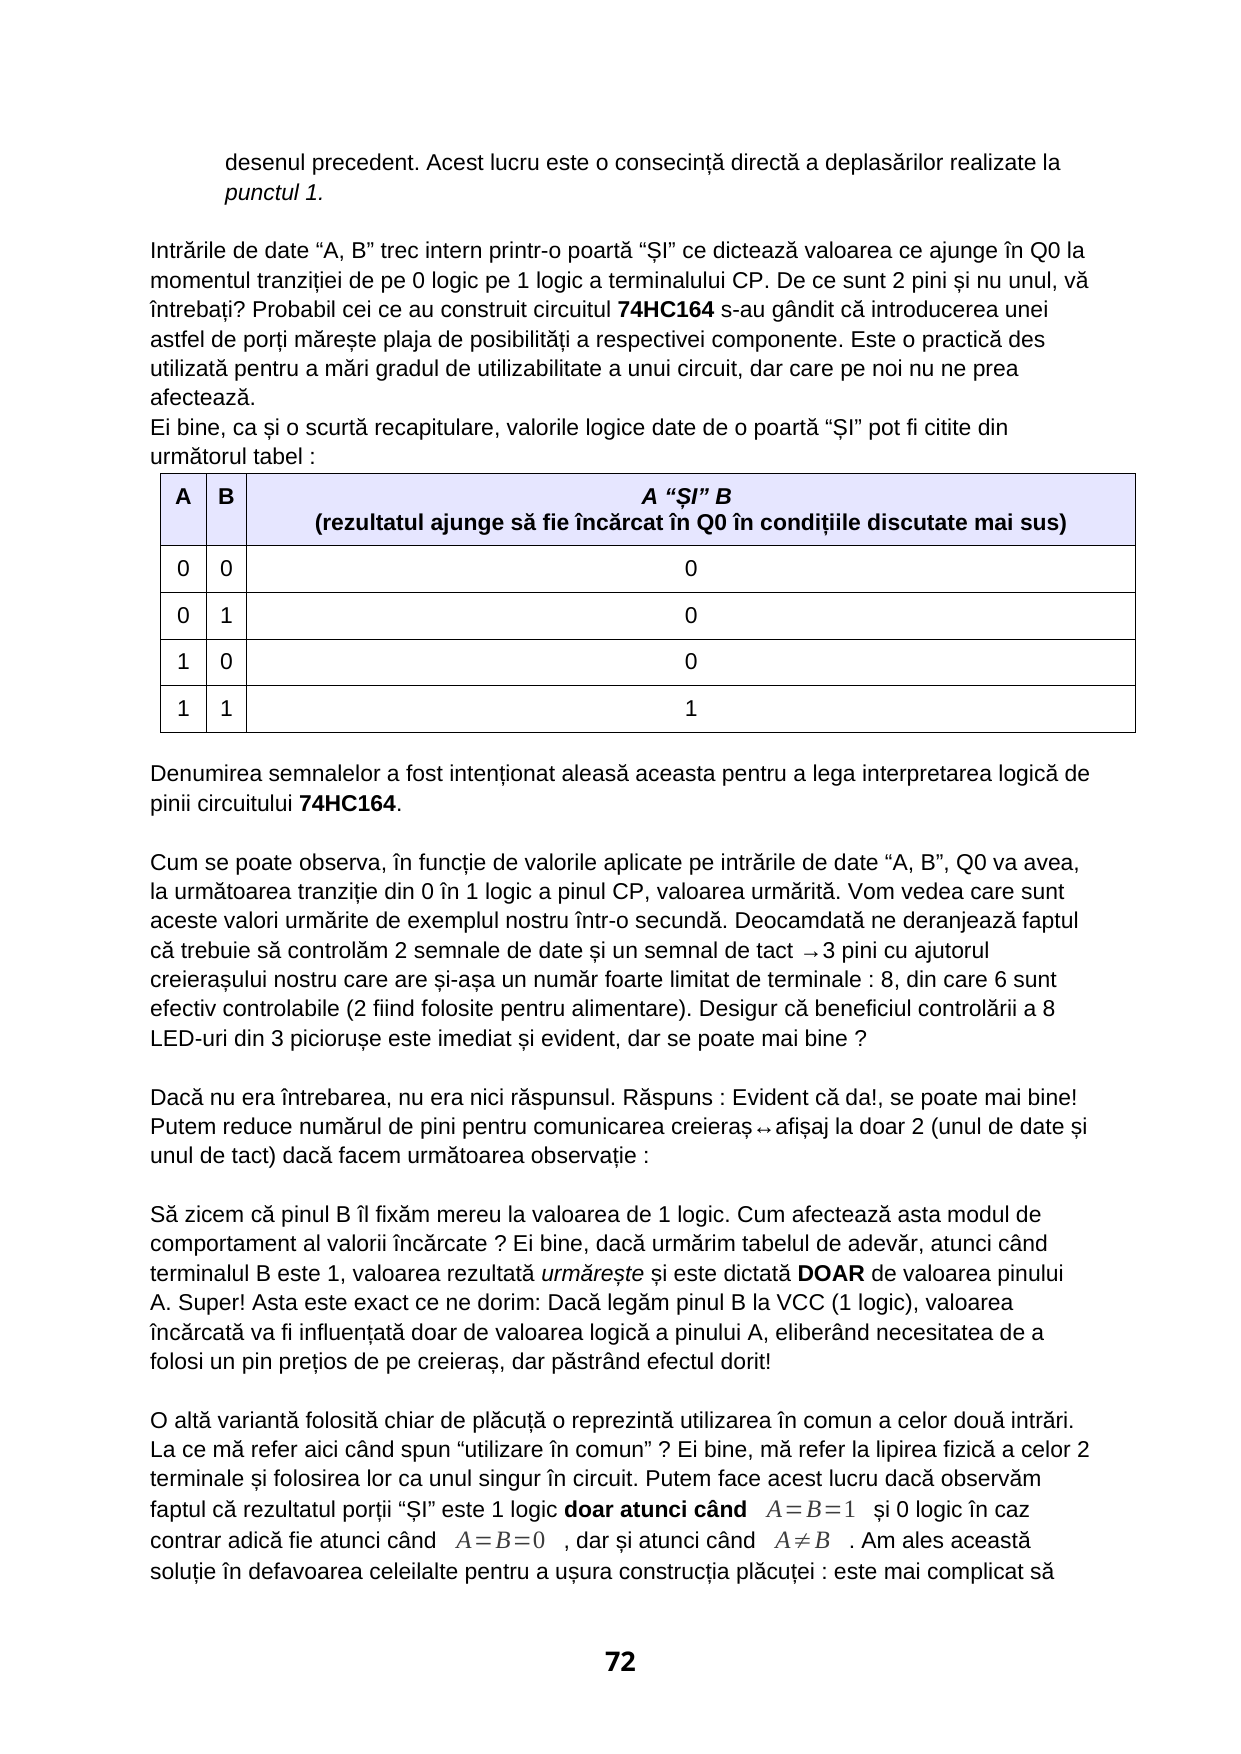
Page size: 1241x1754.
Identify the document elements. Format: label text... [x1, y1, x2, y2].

text Cum se poate observa, în funcție de valorile aplicate pe intrările de date “A, B”, Q0 va avea, la următoarea tranziție din 0 în 1 logic a pinul CP, valoarea urmărită. Vom vedea care sunt aceste valori urmărite de exemplul nostru într-o secundă. Deocamdată ne deranjează faptul că trebuie să controlăm 2 semnale de date și un semnal de tact →3 pini cu ajutorul creierașului nostru care are și-așa un număr foarte limitat de terminale : 8, din care 6 sunt efectiv controlabile (2 fiind folosite pentru alimentare). Desigur că beneficiul controlării a 8 LED-uri din 3 piciorușe este imediat și evident, dar se poate mai bine ? [150, 849, 1091, 1051]
list desenul precedent. Acest lucru este o consecință directă a deplasărilor realizate la punctul 1. [187, 150, 1091, 205]
table_cell 0 [161, 593, 206, 638]
table_cell 0 [207, 640, 246, 685]
table_cell 0 [247, 593, 1135, 638]
table_header A “ȘI” B (rezultatul ajunge să fie încărcat în Q0 în condițiile discutate mai sus) [247, 474, 1135, 545]
table_cell 1 [207, 593, 246, 638]
table_cell 1 [161, 640, 206, 685]
text Dacă nu era întrebarea, nu era nici răspunsul. Răspuns : Evident că da!, se poate mai bine! Putem reduce numărul de pini pentru comunicarea creieraș↔afișaj la doar 2 (unul de date și unul de tact) dacă facem următoarea observație : [150, 1084, 1091, 1168]
text Ei bine, ca și o scurtă recapitulare, valorile logice date de o poartă “ȘI” pot fi citite din următorul tabel : [150, 414, 1091, 469]
table_cell 1 [207, 686, 246, 732]
table_cell 0 [247, 546, 1135, 592]
table_cell 1 [161, 686, 206, 732]
table_cell 0 [247, 640, 1135, 685]
text Denumirea semnalelor a fost intenționat aleasă aceasta pentru a lega interpretarea logică de pinii circuitului 74HC164. [150, 761, 1091, 816]
text O altă variantă folosită chiar de plăcuță o reprezintă utilizarea în comun a celor două intrări. La ce mă refer aici când spun “utilizare în comun” ? Ei bine, mă refer la lipirea fizică a celor 2 terminale și folosirea lor ca unul singur în circuit. Putem face acest lucru dacă observăm faptul că rezultatul porții “ȘI” este 1 logic doar atunci cândși 0 logic în caz contrar adică fie atunci când, dar și atunci când. Am ales această soluție în defavoarea celeilalte pentru a ușura construcția plăcuței : este mai complicat să [150, 1407, 1091, 1584]
text Să zicem că pinul B îl fixăm mereu la valoarea de 1 logic. Cum afectează asta modul de comportament al valorii încărcate ? Ei bine, dacă urmărim tabelul de adevăr, atunci când terminalul B este 1, valoarea rezultată urmărește și este dictată DOAR de valoarea pinului A. Super! Asta este exact ce ne dorim: Dacă legăm pinul B la VCC (1 logic), valoarea încărcată va fi influențată doar de valoarea logică a pinului A, eliberând necesitatea de a folosi un pin prețios de pe creieraș, dar păstrând efectul dorit! [150, 1202, 1091, 1374]
table_cell 0 [207, 546, 246, 592]
text Intrările de date “A, B” trec intern printr-o poartă “ȘI” ce dictează valoarea ce ajunge în Q0 la momentul tranziției de pe 0 logic pe 1 logic a terminalului CP. De ce sunt 2 pini și nu unul, vă întrebați? Probabil cei ce au construit circuitul 74HC164 s-au gândit că introducerea unei astfel de porți mărește plaja de posibilități a respectivei componente. Este o practică des utilizată pentru a mări gradul de utilizabilitate a unui circuit, dar care pe noi nu ne prea afectează. [150, 238, 1091, 411]
table_cell 1 [247, 686, 1135, 732]
table_cell 0 [161, 546, 206, 592]
table_header A [161, 474, 206, 545]
table_header B [207, 474, 246, 545]
